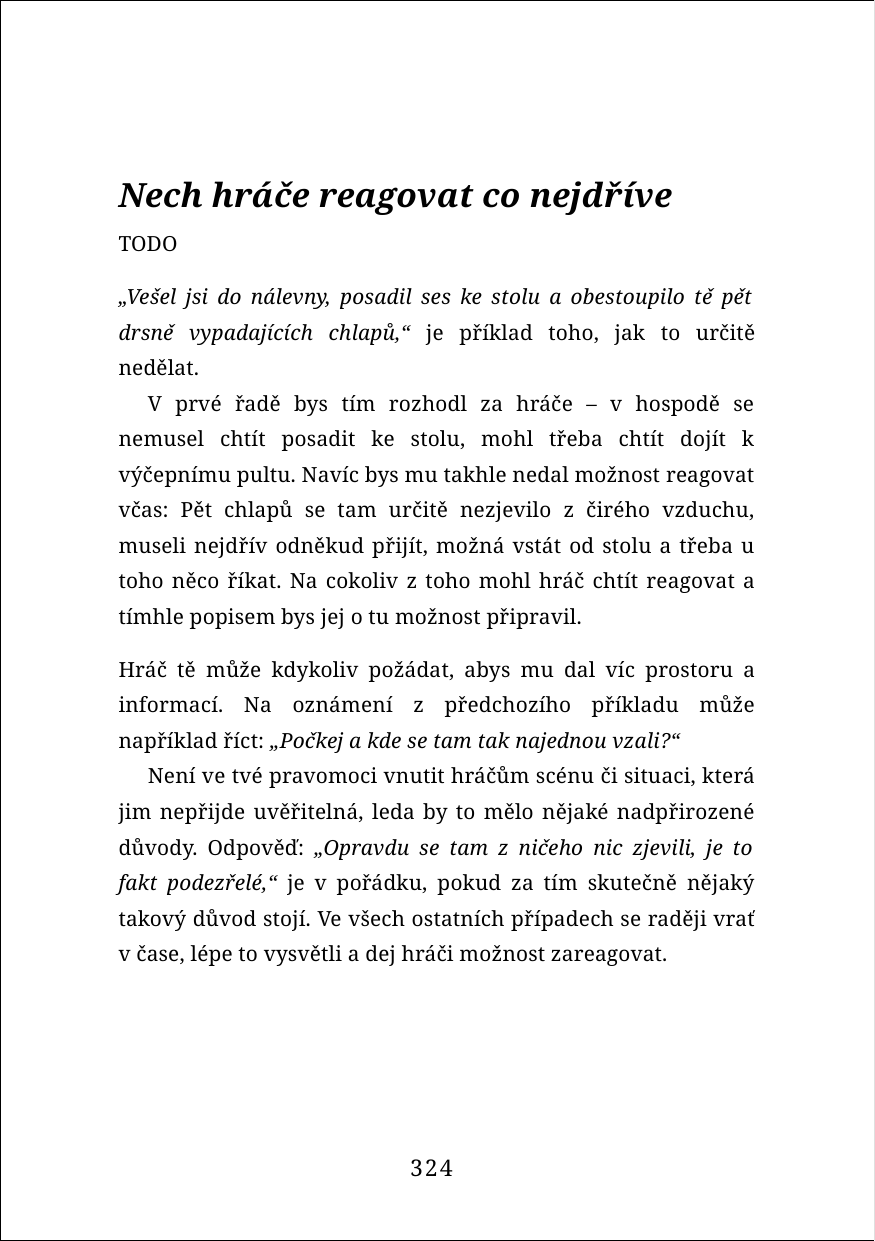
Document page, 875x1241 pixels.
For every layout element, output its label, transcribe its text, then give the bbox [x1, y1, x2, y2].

subtitle Nech hráče reagovat co nejdříve [118, 172, 756, 217]
text Hráč tě může kdykoliv požádat, abys mu dal víc prostoru a informací. Na oznámení z předchozího příkladu může například říct: „Počkej a kde se tam tak najednou vzali?“ Není ve tvé pravomoci vnutit hráčům scénu či situaci, která jim nepřijde uvěřitelná, leda by to mělo nějaké nadpřirozené důvody. Odpověď: „Opravdu se tam z ničeho nic zjevili, je to fakt podezřelé,“ je v pořádku, pokud za tím skutečně nějaký takový důvod stojí. Ve všech ostatních případech se raději vrať v čase, lépe to vysvětli a dej hráči možnost zareagovat. [118, 655, 756, 968]
text TODO [118, 229, 756, 257]
text „Vešel jsi do nálevny, posadil ses ke stolu a obestoupilo tě pět drsně vypadajících chlapů,“ je příklad toho, jak to určitě nedělat. V prvé řadě bys tím rozhodl za hráče – v hospodě se nemusel chtít posadit ke stolu, mohl třeba chtít dojít k výčepnímu pultu. Navíc bys mu takhle nedal možnost reagovat včas: Pět chlapů se tam určitě nezjevilo z čirého vzduchu, museli nejdřív odněkud přijít, možná vstát od stolu a třeba u toho něco říkat. Na cokoliv z toho mohl hráč chtít reagovat a tímhle popisem bys jej o tu možnost připravil. [118, 282, 756, 630]
